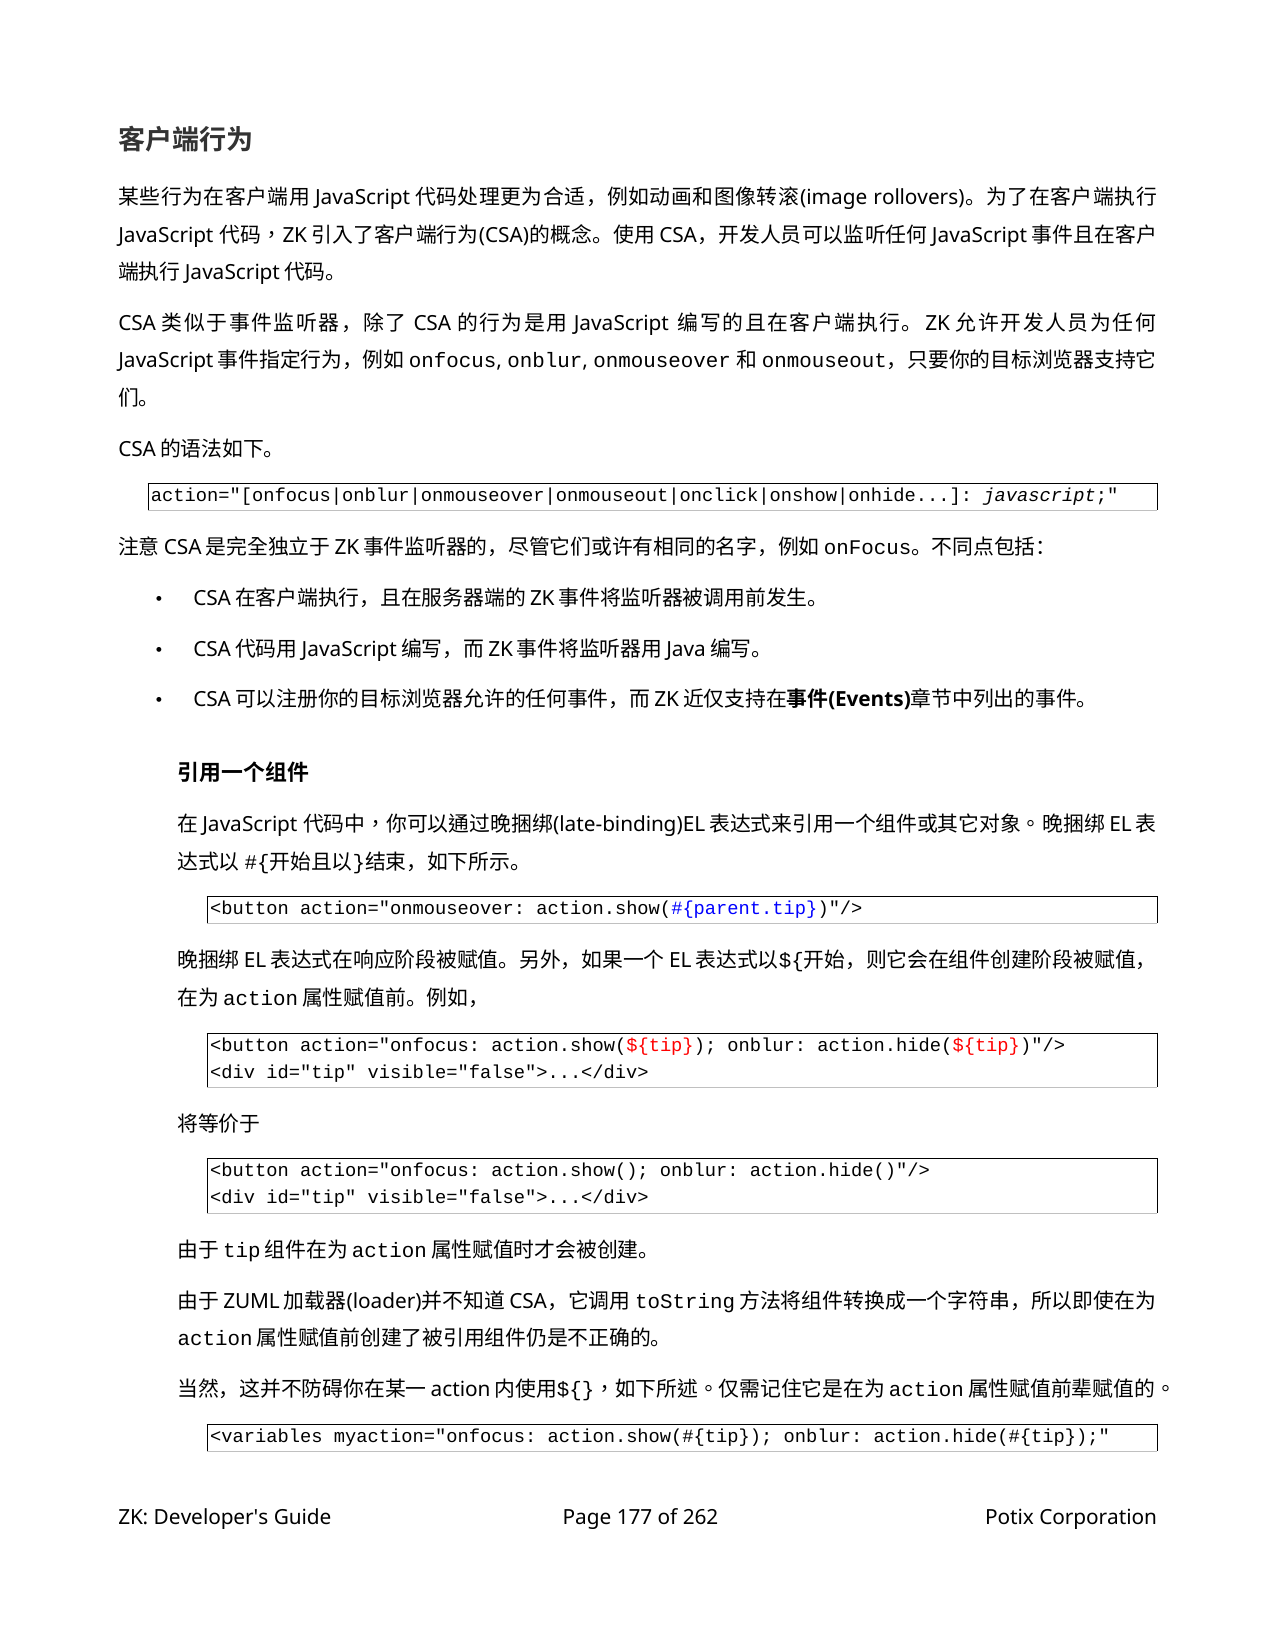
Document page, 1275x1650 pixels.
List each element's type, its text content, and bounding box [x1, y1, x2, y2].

text 晚捆绑EL表达式在响应阶段被赋值。另外，如果一个EL表达式以${开始，则它会在组件创建阶段被赋值，在为action属性赋值前。例如， [177, 944, 1157, 1012]
text 由于ZUML加载器(loader)并不知道CSA，它调用toString方法将组件转换成一个字符串，所以即使在为action属性赋值前创建了被引用组件仍是不正确的。 [177, 1284, 1157, 1352]
text 某些行为在客户端用JavaScript代码处理更为合适，例如动画和图像转滚(image rollovers)。为了在客户端执行JavaScript 代码，ZK引入了客户端行为(CSA)的概念。使用CSA，开发人员可以监听任何JavaScript事件且在客户端执行JavaScript代码。 [118, 181, 1157, 286]
text 由于tip组件在为action属性赋值时才会被创建。 [177, 1233, 1157, 1263]
subtitle 引用一个组件 [177, 755, 1157, 787]
text 当然，这并不防碍你在某一action内使用${}，如下所述。仅需记住它是在为action属性赋值前辈赋值的。 [177, 1373, 1157, 1403]
text <variables myaction="onfocus: action.show(#{tip}); onblur: action.hide(#{tip});" [208, 1425, 1157, 1451]
list CSA在客户端执行，且在服务器端的ZK事件将监听器被调用前发生。 [156, 582, 1157, 612]
text 将等价于 [177, 1108, 1157, 1138]
list CSA代码用JavaScript编写，而ZK事件将监听器用Java编写。 [156, 632, 1157, 662]
text <button action="onfocus: action.show(); onblur: action.hide()"/> [208, 1159, 1157, 1182]
subtitle 客户端行为 [118, 118, 1157, 157]
text <div id="tip" visible="false">...</div> [208, 1185, 1157, 1213]
text <div id="tip" visible="false">...</div> [208, 1060, 1157, 1087]
text CSA的语法如下。 [118, 432, 1157, 462]
list CSA可以注册你的目标浏览器允许的任何事件，而ZK近仅支持在事件(Events)章节中列出的事件。 [156, 683, 1157, 713]
text CSA类似于事件监听器，除了CSA的行为是用JavaScript 编写的且在客户端执行。ZK允许开发人员为任何 JavaScript事件指定行为，例如onfocus, onblur, onmouseover 和 onmouseout，只要你的目标浏览器支持它们。 [118, 306, 1157, 412]
text <button action="onmouseover: action.show(#{parent.tip})"/> [208, 897, 1157, 923]
text 在JavaScript 代码中，你可以通过晚捆绑(late-binding)EL表达式来引用一个组件或其它对象。晚捆绑EL表达式以 #{开始且以}结束，如下所示。 [177, 808, 1157, 875]
text action="[onfocus|onblur|onmouseover|onmouseout|onclick|onshow|onhide...]: javascript;" [149, 484, 1157, 510]
text 注意CSA是完全独立于ZK事件监听器的，尽管它们或许有相同的名字，例如onFocus。不同点包括： [118, 531, 1157, 561]
text <button action="onfocus: action.show(${tip}); onblur: action.hide(${tip})"/> [208, 1034, 1157, 1057]
